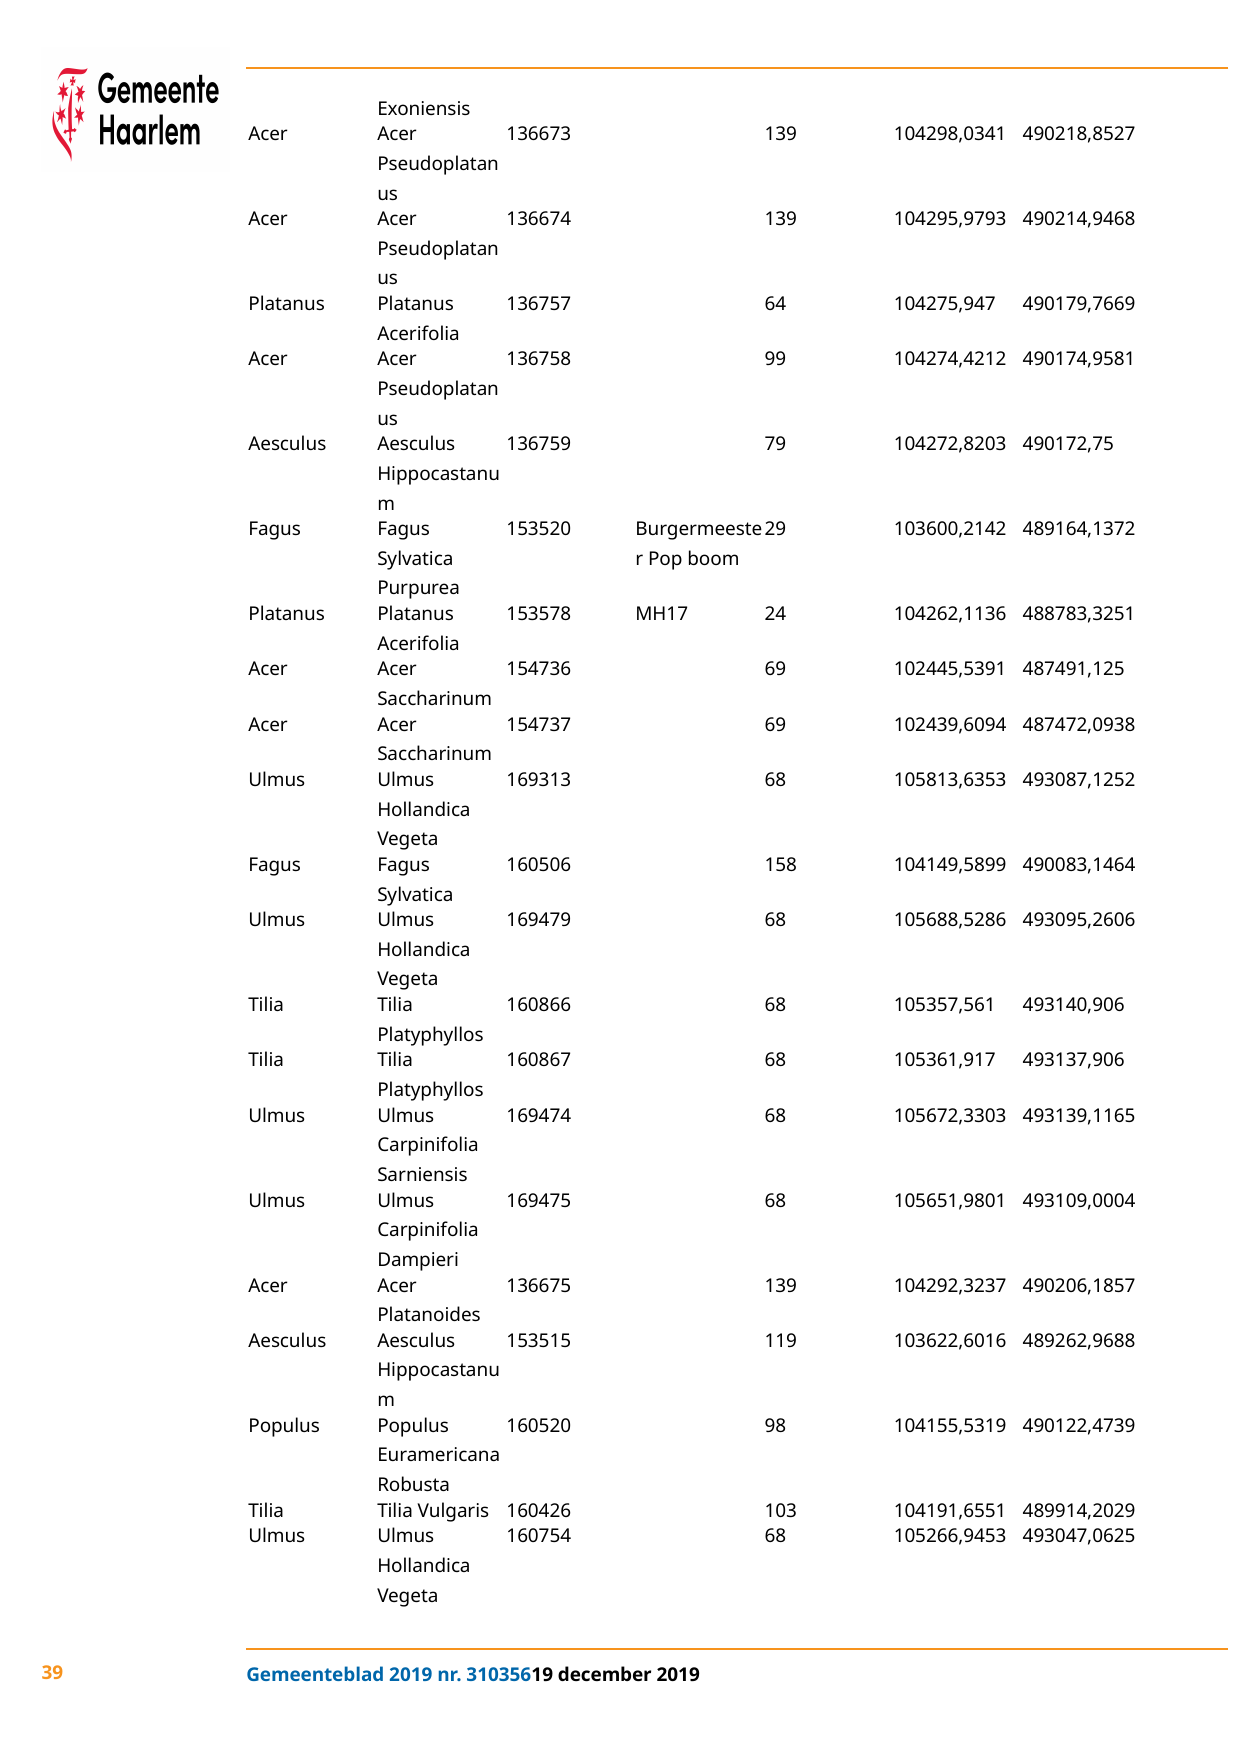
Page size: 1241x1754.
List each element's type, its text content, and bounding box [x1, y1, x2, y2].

table_cell 487491,125 [1023, 656, 1152, 711]
table_cell Ulmus Carpinifolia Dampieri [377, 1187, 506, 1272]
table_cell Acer [248, 711, 377, 766]
table_cell Fagus [248, 851, 377, 906]
table_cell 493095,2606 [1023, 906, 1152, 991]
table_cell Exoniensis [377, 95, 506, 121]
table_cell Populus Euramericana Robusta [377, 1412, 506, 1497]
table_cell Tilia Platyphyllos [377, 1047, 506, 1102]
table_cell [635, 711, 764, 766]
table_cell 490083,1464 [1023, 851, 1152, 906]
table_cell 68 [764, 1523, 893, 1607]
table_cell [635, 290, 764, 346]
table_cell Populus [248, 1412, 377, 1497]
table_cell Acer Pseudoplatanus [377, 121, 506, 205]
table_cell Platanus Acerifolia [377, 290, 506, 346]
table_cell 104149,5899 [894, 851, 1022, 906]
table_cell 139 [764, 1272, 893, 1327]
table_cell 104292,3237 [894, 1272, 1022, 1327]
table_cell [635, 1187, 764, 1272]
table_cell 69 [764, 711, 893, 766]
table_cell 104295,9793 [894, 205, 1022, 290]
table_cell 104191,6551 [894, 1497, 1022, 1523]
table_cell 490179,7669 [1023, 290, 1152, 346]
table_cell 104155,5319 [894, 1412, 1022, 1497]
table_cell Ulmus Hollandica Vegeta [377, 1523, 506, 1607]
table_cell 104298,0341 [894, 121, 1022, 205]
table_cell 493087,1252 [1023, 766, 1152, 851]
table_cell 153578 [506, 600, 635, 656]
table_cell 490172,75 [1023, 431, 1152, 515]
table_cell Tilia [248, 1497, 377, 1523]
table_cell [635, 121, 764, 205]
table_cell Acer [248, 346, 377, 431]
table_cell 105688,5286 [894, 906, 1022, 991]
table_cell [1023, 95, 1152, 121]
table_cell [894, 95, 1022, 121]
table_cell 489164,1372 [1023, 515, 1152, 600]
table_cell 102439,6094 [894, 711, 1022, 766]
table_cell 136675 [506, 1272, 635, 1327]
table_cell 490218,8527 [1023, 121, 1152, 205]
table_cell 136673 [506, 121, 635, 205]
table_cell 487472,0938 [1023, 711, 1152, 766]
table_cell Acer Saccharinum [377, 656, 506, 711]
table_cell 169313 [506, 766, 635, 851]
table_cell 154736 [506, 656, 635, 711]
table_cell Ulmus [248, 906, 377, 991]
table_cell Ulmus [248, 1187, 377, 1272]
table_cell [635, 95, 764, 121]
table_cell Platanus [248, 600, 377, 656]
table_cell [635, 1272, 764, 1327]
table_cell 105357,561 [894, 991, 1022, 1047]
table_cell 160866 [506, 991, 635, 1047]
table_cell 160426 [506, 1497, 635, 1523]
table_cell [635, 1102, 764, 1187]
table_cell 79 [764, 431, 893, 515]
table_cell [635, 205, 764, 290]
table_cell Acer [248, 656, 377, 711]
table_cell [635, 656, 764, 711]
table_cell 103600,2142 [894, 515, 1022, 600]
table_cell 489262,9688 [1023, 1327, 1152, 1412]
table_cell [506, 95, 635, 121]
table_cell 490122,4739 [1023, 1412, 1152, 1497]
table_cell [635, 1327, 764, 1412]
table_cell 160754 [506, 1523, 635, 1607]
table_cell 105266,9453 [894, 1523, 1022, 1607]
table_cell 105361,917 [894, 1047, 1022, 1102]
table_cell 68 [764, 1187, 893, 1272]
table_cell Aesculus Hippocastanum [377, 1327, 506, 1412]
table_cell Ulmus [248, 1102, 377, 1187]
table_cell 493139,1165 [1023, 1102, 1152, 1187]
table_cell 139 [764, 121, 893, 205]
table_cell 69 [764, 656, 893, 711]
table_cell 136674 [506, 205, 635, 290]
table_cell Ulmus [248, 766, 377, 851]
table_cell Acer Platanoides [377, 1272, 506, 1327]
table_cell Aesculus [248, 431, 377, 515]
table_cell 136757 [506, 290, 635, 346]
table_cell 490206,1857 [1023, 1272, 1152, 1327]
table_cell Burgermeester Pop boom [635, 515, 764, 600]
table_cell 490214,9468 [1023, 205, 1152, 290]
table_cell 98 [764, 1412, 893, 1497]
table_cell [764, 95, 893, 121]
table_cell 169474 [506, 1102, 635, 1187]
table_cell Platanus [248, 290, 377, 346]
table_cell Ulmus Carpinifolia Sarniensis [377, 1102, 506, 1187]
table_cell Platanus Acerifolia [377, 600, 506, 656]
table_cell 103622,6016 [894, 1327, 1022, 1412]
table_cell Aesculus [248, 1327, 377, 1412]
table_cell Ulmus [248, 1523, 377, 1607]
table_cell 68 [764, 1102, 893, 1187]
table_cell 105651,9801 [894, 1187, 1022, 1272]
table_cell 68 [764, 906, 893, 991]
table_cell 99 [764, 346, 893, 431]
table_cell 136758 [506, 346, 635, 431]
table_cell 104275,947 [894, 290, 1022, 346]
table_cell 158 [764, 851, 893, 906]
table_cell 493137,906 [1023, 1047, 1152, 1102]
table_cell [635, 1523, 764, 1607]
table_cell [635, 1497, 764, 1523]
table_cell Tilia Platyphyllos [377, 991, 506, 1047]
table_cell MH17 [635, 600, 764, 656]
table_cell 493047,0625 [1023, 1523, 1152, 1607]
table_cell 68 [764, 1047, 893, 1102]
table_cell Ulmus Hollandica Vegeta [377, 906, 506, 991]
table_cell Acer [248, 1272, 377, 1327]
table_cell 104272,8203 [894, 431, 1022, 515]
table_cell 169479 [506, 906, 635, 991]
table_cell 488783,3251 [1023, 600, 1152, 656]
table_cell [635, 766, 764, 851]
table_cell Tilia [248, 1047, 377, 1102]
table_cell 493140,906 [1023, 991, 1152, 1047]
table_cell [635, 346, 764, 431]
table_cell 154737 [506, 711, 635, 766]
table_cell 68 [764, 991, 893, 1047]
table_cell 104262,1136 [894, 600, 1022, 656]
table_cell [635, 1412, 764, 1497]
table_cell 68 [764, 766, 893, 851]
table_cell 102445,5391 [894, 656, 1022, 711]
table_cell 29 [764, 515, 893, 600]
table_cell 119 [764, 1327, 893, 1412]
table_cell [635, 906, 764, 991]
table_cell 24 [764, 600, 893, 656]
table_cell Fagus [248, 515, 377, 600]
table_cell 160867 [506, 1047, 635, 1102]
table_cell Fagus Sylvatica [377, 851, 506, 906]
table_cell 153520 [506, 515, 635, 600]
table_cell Fagus Sylvatica Purpurea [377, 515, 506, 600]
table_cell 136759 [506, 431, 635, 515]
table_cell Acer Pseudoplatanus [377, 346, 506, 431]
table_cell 160520 [506, 1412, 635, 1497]
table_cell [635, 991, 764, 1047]
table_cell 105813,6353 [894, 766, 1022, 851]
table_cell [635, 851, 764, 906]
table_cell Aesculus Hippocastanum [377, 431, 506, 515]
table_cell 490174,9581 [1023, 346, 1152, 431]
table_cell 105672,3303 [894, 1102, 1022, 1187]
table_cell Tilia Vulgaris [377, 1497, 506, 1523]
table_cell Ulmus Hollandica Vegeta [377, 766, 506, 851]
table_cell 139 [764, 205, 893, 290]
table_cell [635, 1047, 764, 1102]
table_cell [248, 95, 377, 121]
table_cell Tilia [248, 991, 377, 1047]
table_cell 489914,2029 [1023, 1497, 1152, 1523]
table_cell 153515 [506, 1327, 635, 1412]
table_cell 64 [764, 290, 893, 346]
table_cell Acer Saccharinum [377, 711, 506, 766]
table_cell Acer [248, 205, 377, 290]
table_cell Acer Pseudoplatanus [377, 205, 506, 290]
table_cell 104274,4212 [894, 346, 1022, 431]
table_cell 103 [764, 1497, 893, 1523]
table_cell 160506 [506, 851, 635, 906]
table_cell Acer [248, 121, 377, 205]
table_cell 493109,0004 [1023, 1187, 1152, 1272]
picture [41, 47, 231, 172]
table_cell 169475 [506, 1187, 635, 1272]
table_cell [635, 431, 764, 515]
